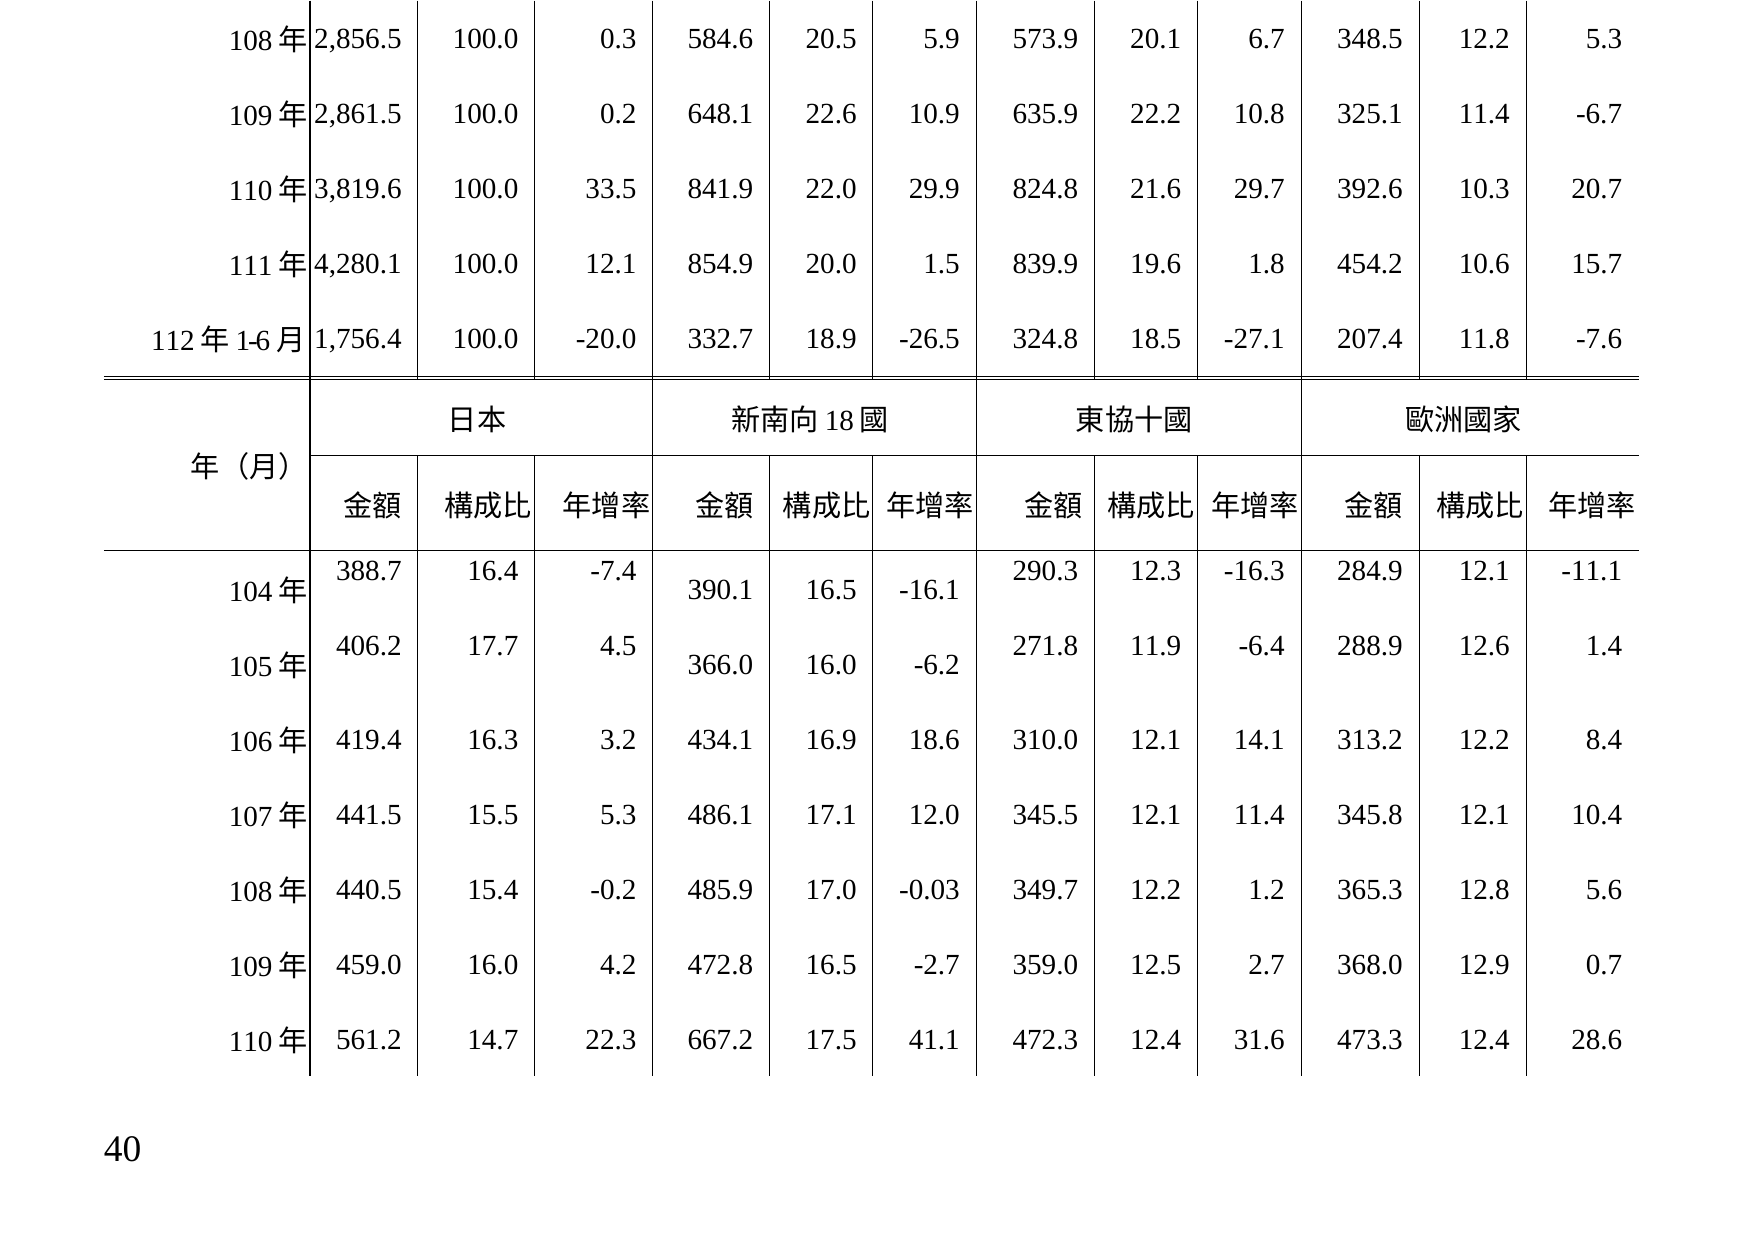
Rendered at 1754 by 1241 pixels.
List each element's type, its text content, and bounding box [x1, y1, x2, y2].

table_cell 15.4 [418, 851, 534, 926]
table_cell 486.1 [653, 776, 769, 851]
table_cell 11.4 [1420, 76, 1526, 151]
table_cell 584.6 [653, 1, 769, 76]
table_cell -16.3 [1198, 551, 1301, 626]
table_cell 392.6 [1302, 151, 1419, 226]
table_cell -7.6 [1527, 301, 1638, 376]
table_cell 12.1 [1420, 551, 1526, 626]
table_cell 12.9 [1420, 926, 1526, 1001]
table_cell 485.9 [653, 851, 769, 926]
table_cell 841.9 [653, 151, 769, 226]
table_cell 2.7 [1198, 926, 1301, 1001]
table_cell 20.5 [770, 1, 872, 76]
table_cell 0.3 [535, 1, 652, 76]
table_cell 10.8 [1198, 76, 1301, 151]
table_cell 18.5 [1095, 301, 1197, 376]
table_cell 288.9 [1302, 626, 1419, 701]
table_cell 1.5 [873, 226, 976, 301]
table_cell 4,280.1 [311, 226, 417, 301]
table_cell 324.8 [977, 301, 1094, 376]
table_cell 108年 [104, 851, 309, 926]
table_cell 104年 [104, 551, 309, 626]
table_cell 4.2 [535, 926, 652, 1001]
table_cell 22.0 [770, 151, 872, 226]
table_cell 284.9 [1302, 551, 1419, 626]
table_cell 111年 [104, 226, 309, 301]
table_cell 441.5 [311, 776, 417, 851]
table_cell 12.2 [1420, 701, 1526, 776]
table_cell -6.7 [1527, 76, 1638, 151]
table_cell 110年 [104, 1001, 309, 1076]
table_cell 290.3 [977, 551, 1094, 626]
table_cell 2,856.5 [311, 1, 417, 76]
table_cell 5.9 [873, 1, 976, 76]
table_cell 15.7 [1527, 226, 1638, 301]
table_cell 207.4 [1302, 301, 1419, 376]
table_cell 金額 [311, 456, 417, 550]
table_cell 1.8 [1198, 226, 1301, 301]
table_cell 22.3 [535, 1001, 652, 1076]
table_cell 14.7 [418, 1001, 534, 1076]
table_cell 1.4 [1527, 626, 1638, 701]
table_cell 472.8 [653, 926, 769, 1001]
table_cell 14.1 [1198, 701, 1301, 776]
table_cell 22.6 [770, 76, 872, 151]
table_cell 10.9 [873, 76, 976, 151]
table_cell 10.4 [1527, 776, 1638, 851]
table_cell 41.1 [873, 1001, 976, 1076]
table_cell 108年 [104, 1, 309, 76]
table_cell -26.5 [873, 301, 976, 376]
table_cell -27.1 [1198, 301, 1301, 376]
table_cell 17.5 [770, 1001, 872, 1076]
table_cell 12.4 [1420, 1001, 1526, 1076]
table_cell 310.0 [977, 701, 1094, 776]
table_cell 100.0 [418, 301, 534, 376]
table_cell 金額 [1302, 456, 1419, 550]
table_cell 17.0 [770, 851, 872, 926]
table_cell 22.2 [1095, 76, 1197, 151]
table_cell 16.3 [418, 701, 534, 776]
table_cell 金額 [653, 456, 769, 550]
table_cell 28.6 [1527, 1001, 1638, 1076]
table_cell 年增率 [873, 456, 976, 550]
table_cell 112年1-6月 [104, 301, 309, 376]
table_cell 新南向18國 [653, 380, 976, 455]
table_cell -6.2 [873, 626, 976, 701]
table_cell 107年 [104, 776, 309, 851]
table_cell 390.1 [653, 551, 769, 626]
table_cell 19.6 [1095, 226, 1197, 301]
table_cell -11.1 [1527, 551, 1638, 626]
table_cell 18.9 [770, 301, 872, 376]
table_cell 419.4 [311, 701, 417, 776]
table_cell 東協十國 [977, 380, 1301, 455]
table_cell 20.7 [1527, 151, 1638, 226]
table_cell 16.5 [770, 926, 872, 1001]
table_cell 0.2 [535, 76, 652, 151]
table_cell 3,819.6 [311, 151, 417, 226]
table_cell 10.3 [1420, 151, 1526, 226]
table_cell 472.3 [977, 1001, 1094, 1076]
table_cell 100.0 [418, 1, 534, 76]
table_cell 15.5 [418, 776, 534, 851]
table_cell 構成比 [1095, 456, 1197, 550]
table_cell 1.2 [1198, 851, 1301, 926]
table_cell 100.0 [418, 76, 534, 151]
table_cell 1,756.4 [311, 301, 417, 376]
table_cell 573.9 [977, 1, 1094, 76]
table_cell 12.1 [1420, 776, 1526, 851]
table_cell 33.5 [535, 151, 652, 226]
table_cell 歐洲國家 [1302, 380, 1638, 455]
table_cell 109年 [104, 926, 309, 1001]
table_cell 271.8 [977, 626, 1094, 701]
table_cell 635.9 [977, 76, 1094, 151]
table_cell 388.7 [311, 551, 417, 626]
table_cell 839.9 [977, 226, 1094, 301]
table_cell 100.0 [418, 151, 534, 226]
table_cell 21.6 [1095, 151, 1197, 226]
table_cell -20.0 [535, 301, 652, 376]
table_cell 406.2 [311, 626, 417, 701]
table_cell 454.2 [1302, 226, 1419, 301]
table_cell 366.0 [653, 626, 769, 701]
table_cell 10.6 [1420, 226, 1526, 301]
table_cell 17.1 [770, 776, 872, 851]
table_cell 12.1 [1095, 701, 1197, 776]
table_cell 12.8 [1420, 851, 1526, 926]
table_cell 構成比 [770, 456, 872, 550]
table_cell 4.5 [535, 626, 652, 701]
table_cell -7.4 [535, 551, 652, 626]
table_cell 12.5 [1095, 926, 1197, 1001]
table_cell 11.4 [1198, 776, 1301, 851]
table_cell 16.5 [770, 551, 872, 626]
table_cell 12.3 [1095, 551, 1197, 626]
table_cell 構成比 [418, 456, 534, 550]
table_cell 日本 [311, 380, 652, 455]
table_cell 5.3 [1527, 1, 1638, 76]
table_cell 365.3 [1302, 851, 1419, 926]
table_cell 5.6 [1527, 851, 1638, 926]
table_cell 667.2 [653, 1001, 769, 1076]
table_cell 17.7 [418, 626, 534, 701]
table_cell 29.7 [1198, 151, 1301, 226]
table_cell 325.1 [1302, 76, 1419, 151]
table_cell -0.2 [535, 851, 652, 926]
table_cell 110年 [104, 151, 309, 226]
table_cell 8.4 [1527, 701, 1638, 776]
table_cell 29.9 [873, 151, 976, 226]
table_cell 359.0 [977, 926, 1094, 1001]
table_cell 12.1 [535, 226, 652, 301]
table_cell -16.1 [873, 551, 976, 626]
table_cell 金額 [977, 456, 1094, 550]
table_cell 459.0 [311, 926, 417, 1001]
table_cell 332.7 [653, 301, 769, 376]
table_cell 12.6 [1420, 626, 1526, 701]
table_cell 0.7 [1527, 926, 1638, 1001]
table_cell 6.7 [1198, 1, 1301, 76]
table_cell 18.6 [873, 701, 976, 776]
table_cell 368.0 [1302, 926, 1419, 1001]
table_cell 2,861.5 [311, 76, 417, 151]
table_cell 109年 [104, 76, 309, 151]
table_cell 年增率 [1198, 456, 1301, 550]
table_cell 年（月） [104, 380, 309, 550]
table_cell 561.2 [311, 1001, 417, 1076]
table_cell 16.9 [770, 701, 872, 776]
table_cell -6.4 [1198, 626, 1301, 701]
table_cell -0.03 [873, 851, 976, 926]
table_cell 16.0 [770, 626, 872, 701]
table_cell 824.8 [977, 151, 1094, 226]
table_cell 348.5 [1302, 1, 1419, 76]
table_cell 434.1 [653, 701, 769, 776]
table_cell 345.8 [1302, 776, 1419, 851]
table_cell 11.8 [1420, 301, 1526, 376]
table_cell 12.2 [1095, 851, 1197, 926]
table_cell 854.9 [653, 226, 769, 301]
table_cell 106年 [104, 701, 309, 776]
table_cell 年增率 [1527, 456, 1638, 550]
table_cell 313.2 [1302, 701, 1419, 776]
table_cell 648.1 [653, 76, 769, 151]
table_cell 20.0 [770, 226, 872, 301]
table_cell 12.1 [1095, 776, 1197, 851]
table_cell 16.0 [418, 926, 534, 1001]
table_cell 12.0 [873, 776, 976, 851]
table_cell 100.0 [418, 226, 534, 301]
table_cell 11.9 [1095, 626, 1197, 701]
table_cell 345.5 [977, 776, 1094, 851]
table_cell 5.3 [535, 776, 652, 851]
table_cell 年增率 [535, 456, 652, 550]
table_cell 20.1 [1095, 1, 1197, 76]
table_cell 3.2 [535, 701, 652, 776]
table_cell 構成比 [1420, 456, 1526, 550]
table_cell 440.5 [311, 851, 417, 926]
table_cell 349.7 [977, 851, 1094, 926]
table_cell 31.6 [1198, 1001, 1301, 1076]
table_cell 12.2 [1420, 1, 1526, 76]
table_cell 473.3 [1302, 1001, 1419, 1076]
table_cell 105年 [104, 626, 309, 701]
table_cell 16.4 [418, 551, 534, 626]
table_cell 12.4 [1095, 1001, 1197, 1076]
table_cell -2.7 [873, 926, 976, 1001]
